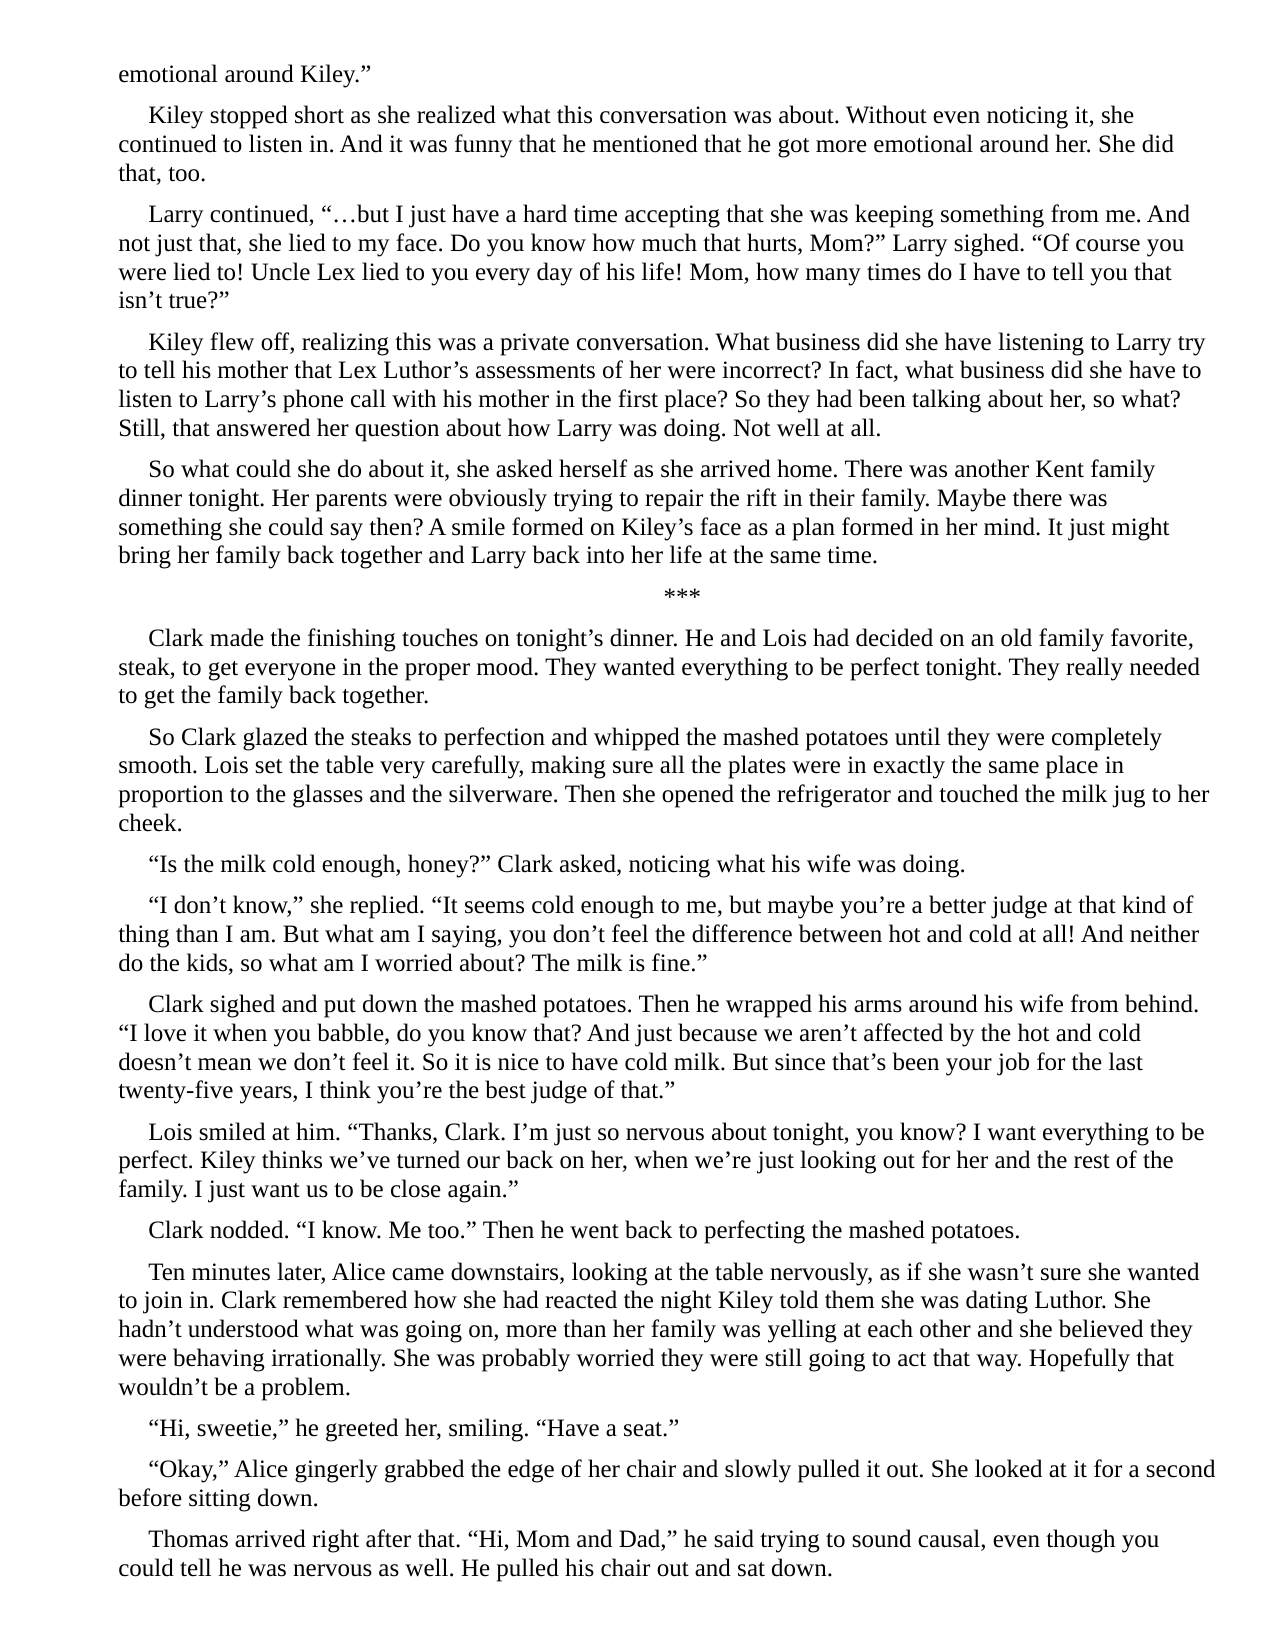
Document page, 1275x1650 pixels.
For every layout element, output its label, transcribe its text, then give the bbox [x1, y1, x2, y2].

text “Hi, sweetie,” he greeted her, smiling. “Have a seat.” [118, 1413, 1216, 1442]
text Clark nodded. “I know. Me too.” Then he went back to perfecting the mashed potatoes. [118, 1215, 1216, 1244]
text *** [118, 582, 1216, 610]
text Clark sighed and put down the mashed potatoes. Then he wrapped his arms around his wife from behind. “I love it when you babble, do you know that? And just because we aren’t affected by the hot and cold doesn’t mean we don’t feel it. So it is nice to have cold milk. But since that’s been your job for the last twenty-five years, I think you’re the best judge of that.” [118, 989, 1216, 1104]
text Larry continued, “…but I just have a hard time accepting that she was keeping something from me. And not just that, she lied to my face. Do you know how much that hurts, Mom?” Larry sighed. “Of course you were lied to! Uncle Lex lied to you every day of his life! Mom, how many times do I have to tell you that isn’t true?” [118, 199, 1216, 314]
text “Is the milk cold enough, honey?” Clark asked, noticing what his wife was doing. [118, 849, 1216, 878]
text So Clark glazed the steaks to perfection and whipped the mashed potatoes until they were completely smooth. Lois set the table very carefully, making sure all the plates were in exactly the same place in proportion to the glasses and the silverware. Then she opened the refrigerator and touched the milk jug to her cheek. [118, 722, 1216, 837]
text So what could she do about it, she asked herself as she arrived home. There was another Kent family dinner tonight. Her parents were obviously trying to repair the rift in their family. Maybe there was something she could say then? A smile formed on Kiley’s face as a plan formed in her mind. It just might bring her family back together and Larry back into her life at the same time. [118, 454, 1216, 569]
text Lois smiled at him. “Thanks, Clark. I’m just so nervous about tonight, you know? I want everything to be perfect. Kiley thinks we’ve turned our back on her, when we’re just looking out for her and the rest of the family. I just want us to be close again.” [118, 1117, 1216, 1203]
text Thomas arrived right after that. “Hi, Mom and Dad,” he said trying to sound causal, even though you could tell he was nervous as well. He pulled his chair out and sat down. [118, 1524, 1216, 1582]
text emotional around Kiley.” [118, 59, 1216, 88]
text “Okay,” Alice gingerly grabbed the edge of her chair and slowly pulled it out. She looked at it for a second before sitting down. [118, 1454, 1216, 1512]
text “I don’t know,” she replied. “It seems cold enough to me, but maybe you’re a better judge at that kind of thing than I am. But what am I saying, you don’t feel the difference between hot and cold at all! And neither do the kids, so what am I worried about? The milk is fine.” [118, 890, 1216, 977]
text Ten minutes later, Alice came downstairs, looking at the table nervously, as if she wasn’t sure she wanted to join in. Clark remembered how she had reacted the night Kiley told them she was dating Luthor. She hadn’t understood what was going on, more than her family was yelling at each other and she believed they were behaving irrationally. She was probably worried they were still going to act that way. Hopefully that wouldn’t be a problem. [118, 1257, 1216, 1400]
text Clark made the finishing touches on tonight’s dinner. He and Lois had decided on an old family favorite, steak, to get everyone in the proper mood. They wanted everything to be perfect tonight. They really needed to get the family back together. [118, 623, 1216, 709]
text Kiley stopped short as she realized what this conversation was about. Without even noticing it, she continued to listen in. And it was funny that he mentioned that he got more emotional around her. She did that, too. [118, 100, 1216, 187]
text Kiley flew off, realizing this was a private conversation. What business did she have listening to Larry try to tell his mother that Lex Luthor’s assessments of her were incorrect? In fact, what business did she have to listen to Larry’s phone call with his mother in the first place? So they had been talking about her, so what? Still, that answered her question about how Larry was doing. Not well at all. [118, 327, 1216, 442]
